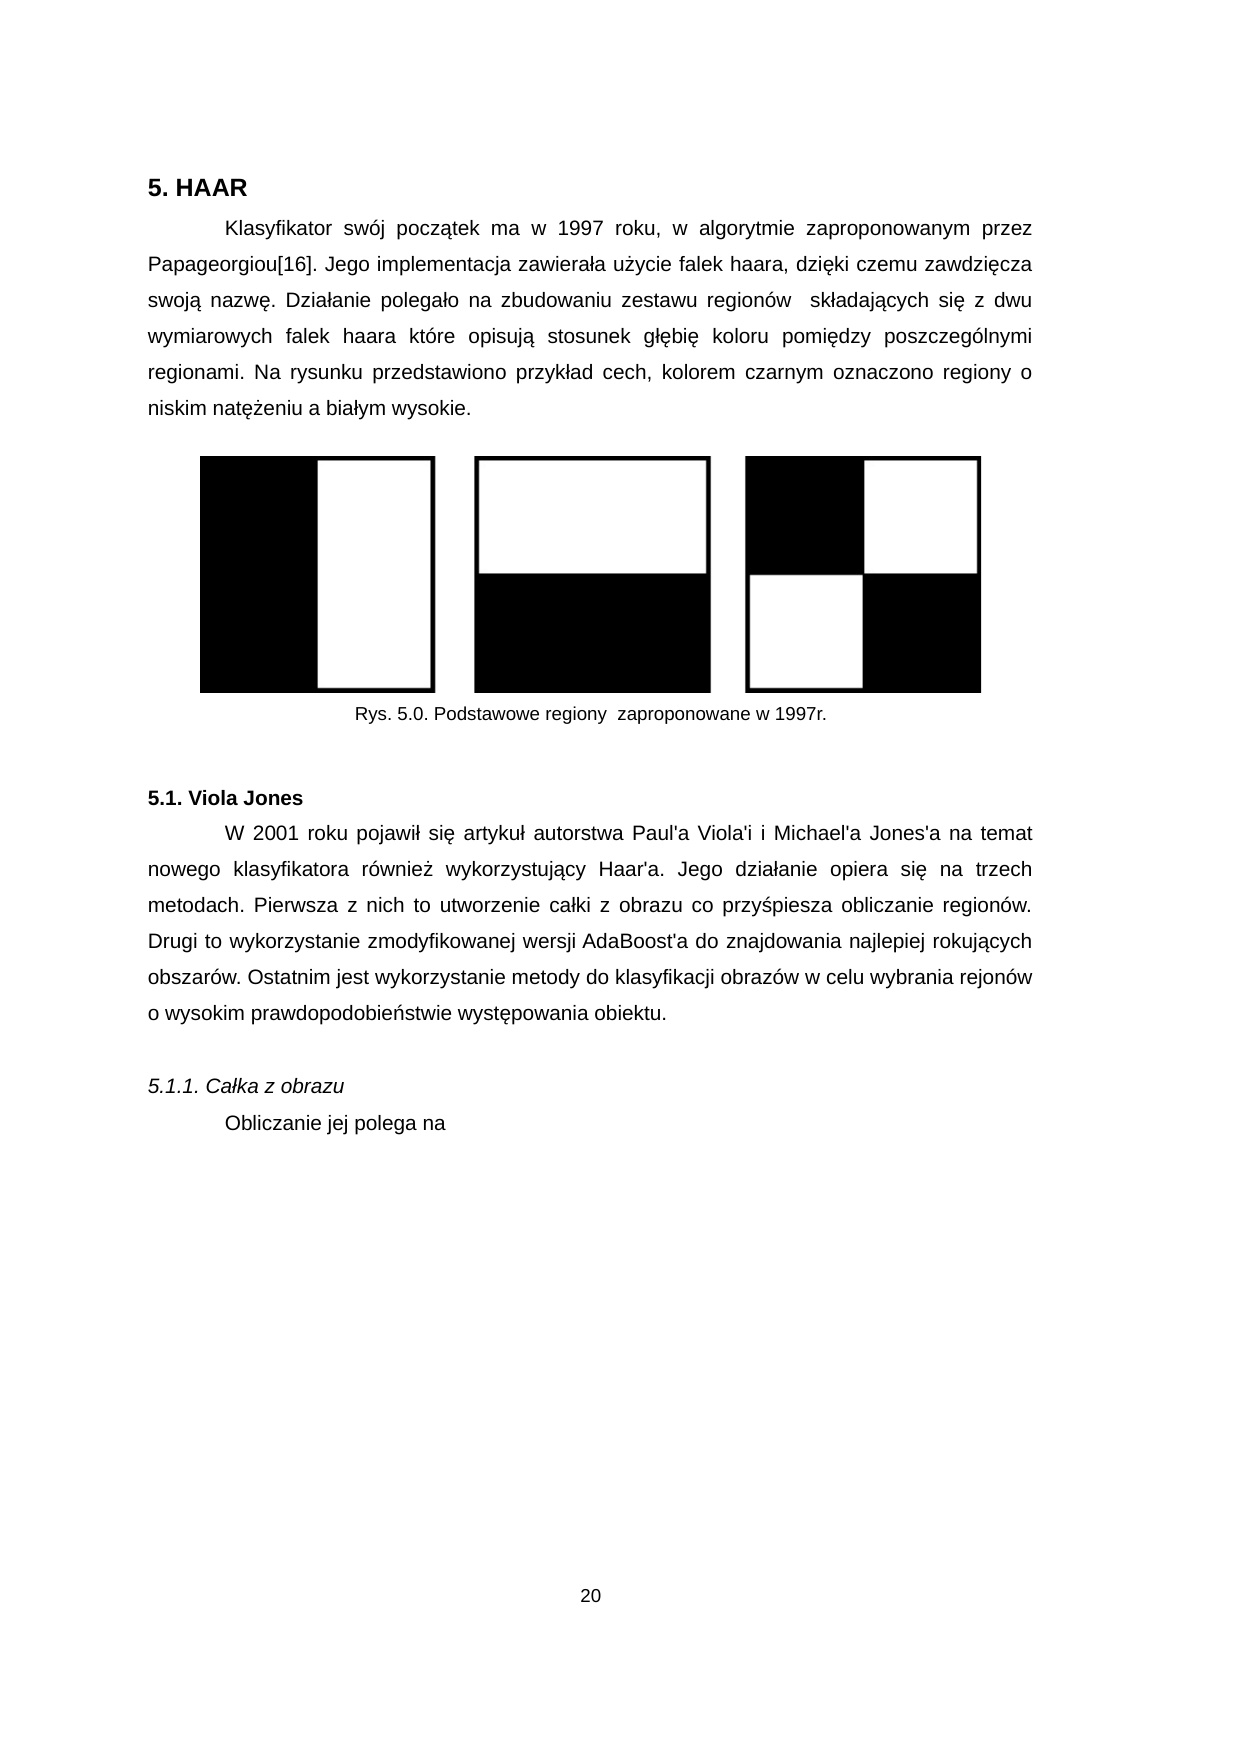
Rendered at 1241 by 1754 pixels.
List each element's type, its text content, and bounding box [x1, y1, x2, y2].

subtitle 5.1.1. Całka z obrazu [148, 1074, 1033, 1098]
text Rys. 5.0. Podstawowe regiony zaproponowane w 1997r. [148, 693, 1033, 724]
picture [200, 456, 982, 693]
text Obliczanie jej polega na [148, 1110, 1033, 1134]
subtitle 5. HAAR [148, 173, 1033, 201]
subtitle 5.1. Viola Jones [148, 785, 1033, 809]
text Klasyfikator swój początek ma w 1997 roku, w algorytmie zaproponowanym przez Papageorgiou[16]. Jego implementacja zawierała użycie falek haara, dzięki czemu zawdzięcza swoją nazwę. Działanie polegało na zbudowaniu zestawu regionów składających się z dwu wymiarowych falek haara które opisują stosunek głębię koloru pomiędzy poszczególnymi regionami. Na rysunku przedstawiono przykład cech, kolorem czarnym oznaczono regiony o niskim natężeniu a białym wysokie. [148, 216, 1033, 419]
text W 2001 roku pojawił się artykuł autorstwa Paul'a Viola'i i Michael'a Jones'a na temat nowego klasyfikatora również wykorzystujący Haar'a. Jego działanie opiera się na trzech metodach. Pierwsza z nich to utworzenie całki z obrazu co przyśpiesza obliczanie regionów. Drugi to wykorzystanie zmodyfikowanej wersji AdaBoost'a do znajdowania najlepiej rokujących obszarów. Ostatnim jest wykorzystanie metody do klasyfikacji obrazów w celu wybrania rejonów o wysokim prawdopodobieństwie występowania obiektu. [148, 821, 1033, 1025]
